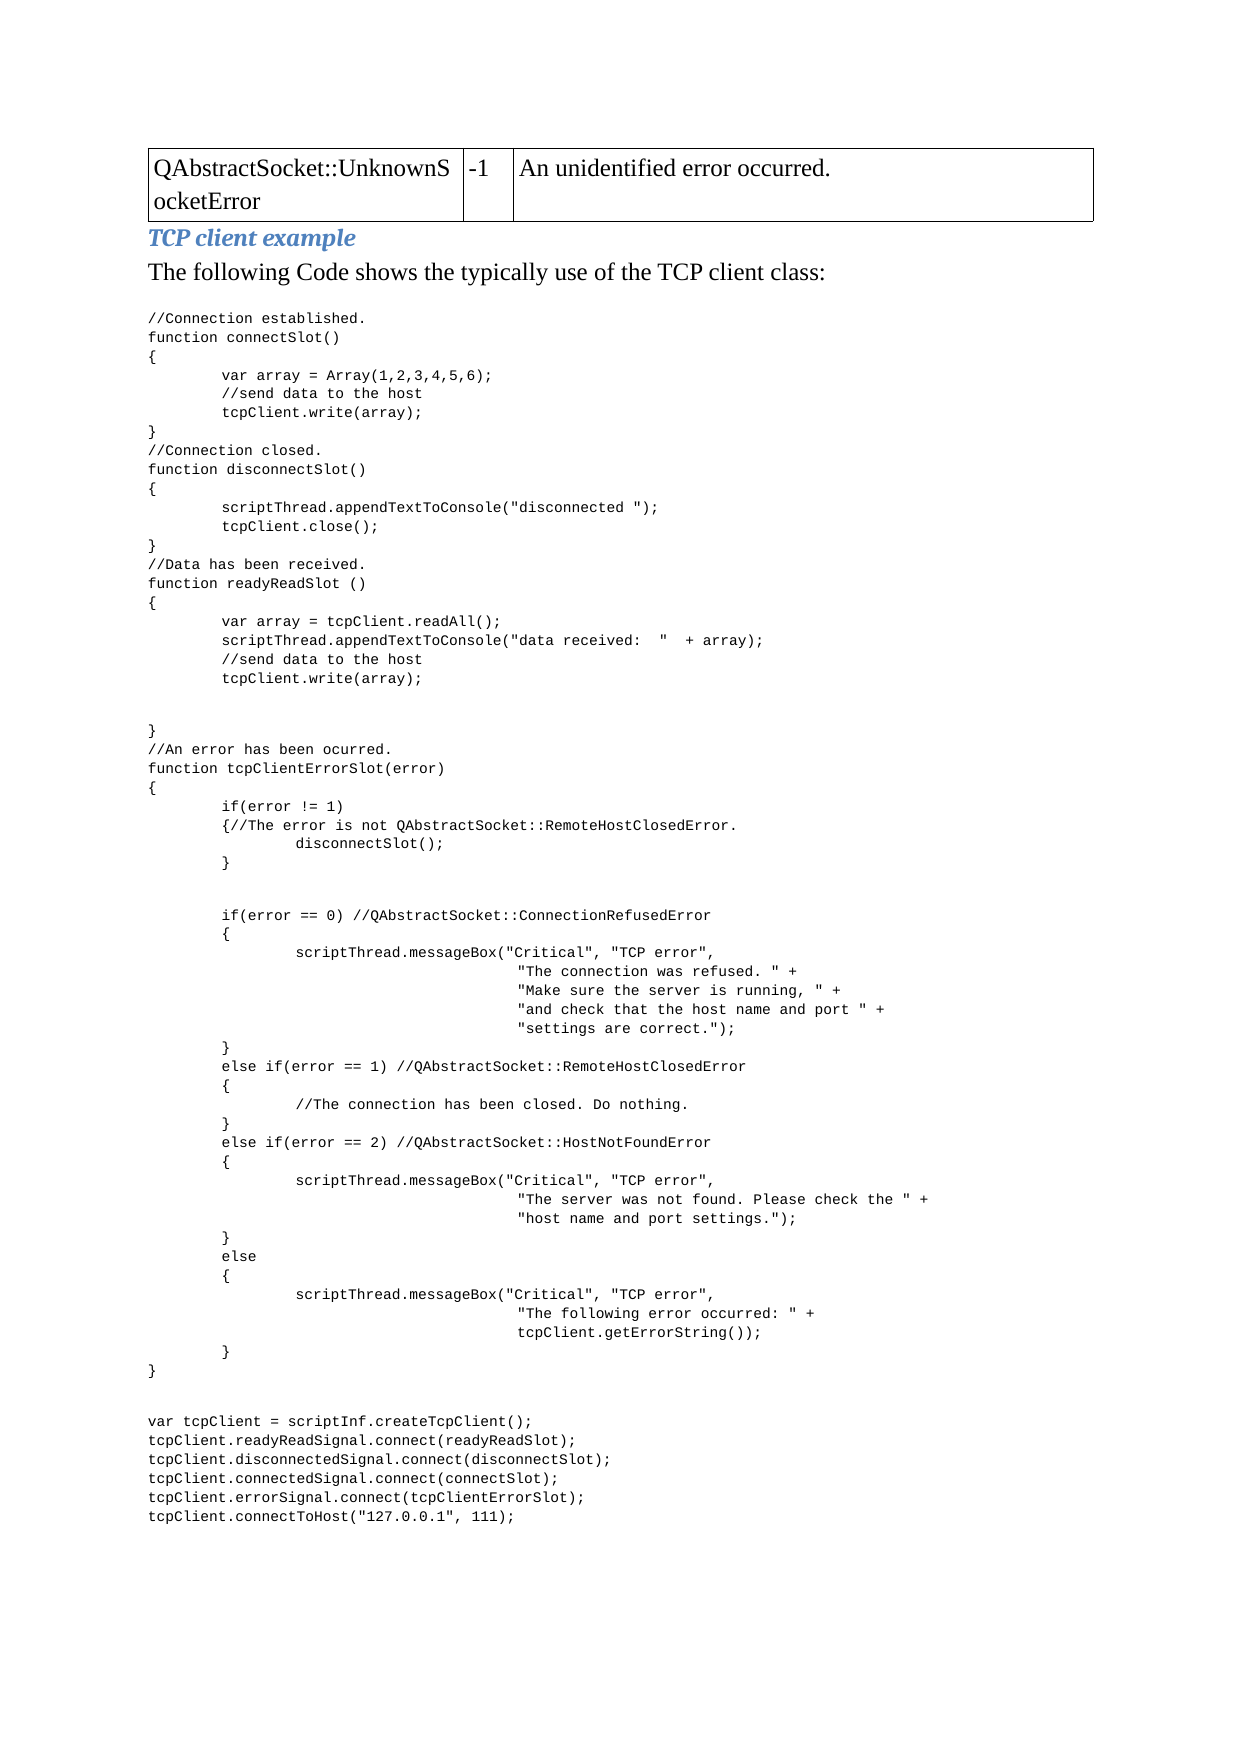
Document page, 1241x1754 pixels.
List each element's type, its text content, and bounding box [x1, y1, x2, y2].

table_cell An unidentified error occurred. [514, 149, 1093, 221]
text scriptThread.messageBox("Critical", "TCP error", [148, 946, 1093, 962]
text else [148, 1249, 1093, 1266]
text } [148, 723, 1093, 739]
text //send data to the host [148, 387, 1093, 403]
text function readyReadSlot () [148, 576, 1093, 593]
text scriptThread.appendTextToConsole("disconnected "); [148, 500, 1093, 517]
text else if(error == 2) //QAbstractSocket::HostNotFoundError [148, 1135, 1093, 1152]
text disconnectSlot(); [148, 837, 1093, 853]
text if(error != 1) [148, 799, 1093, 815]
text //Connection established. [148, 311, 1093, 327]
text } [148, 1230, 1093, 1247]
text The following Code shows the typically use of the TCP client class: [148, 257, 1093, 286]
text scriptThread.messageBox("Critical", "TCP error", [148, 1287, 1093, 1303]
text "The following error occurred: " + [148, 1306, 1093, 1322]
text tcpClient.connectedSignal.connect(connectSlot); [148, 1472, 1093, 1488]
text tcpClient.disconnectedSignal.connect(disconnectSlot); [148, 1453, 1093, 1469]
text "The connection was refused. " + [148, 964, 1093, 981]
text { [148, 349, 1093, 365]
text "host name and port settings."); [148, 1211, 1093, 1228]
text { [148, 780, 1093, 796]
text //The connection has been closed. Do nothing. [148, 1097, 1093, 1114]
text "and check that the host name and port " + [148, 1002, 1093, 1019]
text } [148, 538, 1093, 555]
text else if(error == 1) //QAbstractSocket::RemoteHostClosedError [148, 1059, 1093, 1076]
text } [148, 424, 1093, 441]
text scriptThread.appendTextToConsole("data received: " + array); [148, 633, 1093, 650]
text "Make sure the server is running, " + [148, 983, 1093, 1000]
text //send data to the host [148, 652, 1093, 669]
text { [148, 927, 1093, 943]
text //Connection closed. [148, 443, 1093, 460]
text function connectSlot() [148, 330, 1093, 346]
text "settings are correct."); [148, 1021, 1093, 1038]
text var array = Array(1,2,3,4,5,6); [148, 368, 1093, 384]
text { [148, 481, 1093, 498]
text tcpClient.close(); [148, 519, 1093, 536]
text //Data has been received. [148, 557, 1093, 574]
text {//The error is not QAbstractSocket::RemoteHostClosedError. [148, 818, 1093, 834]
text tcpClient.readyReadSignal.connect(readyReadSlot); [148, 1434, 1093, 1450]
text tcpClient.write(array); [148, 671, 1093, 688]
text tcpClient.connectToHost("127.0.0.1", 111); [148, 1509, 1093, 1526]
table_cell -1 [464, 149, 513, 221]
text var tcpClient = scriptInf.createTcpClient(); [148, 1415, 1093, 1431]
text "The server was not found. Please check the " + [148, 1192, 1093, 1209]
subtitle TCP client example [148, 224, 1093, 253]
text tcpClient.getErrorString()); [148, 1325, 1093, 1341]
text { [148, 1154, 1093, 1171]
text if(error == 0) //QAbstractSocket::ConnectionRefusedError [148, 908, 1093, 924]
text } [148, 856, 1093, 872]
text { [148, 595, 1093, 612]
text tcpClient.write(array); [148, 406, 1093, 422]
text { [148, 1268, 1093, 1284]
text scriptThread.messageBox("Critical", "TCP error", [148, 1173, 1093, 1190]
text } [148, 1040, 1093, 1057]
text } [148, 1116, 1093, 1133]
table_cell QAbstractSocket::UnknownSocketError [149, 149, 463, 221]
text //An error has been ocurred. [148, 742, 1093, 758]
text } [148, 1363, 1093, 1379]
text function tcpClientErrorSlot(error) [148, 761, 1093, 777]
text tcpClient.errorSignal.connect(tcpClientErrorSlot); [148, 1491, 1093, 1507]
text { [148, 1078, 1093, 1095]
text } [148, 1344, 1093, 1360]
text var array = tcpClient.readAll(); [148, 614, 1093, 631]
text function disconnectSlot() [148, 462, 1093, 479]
